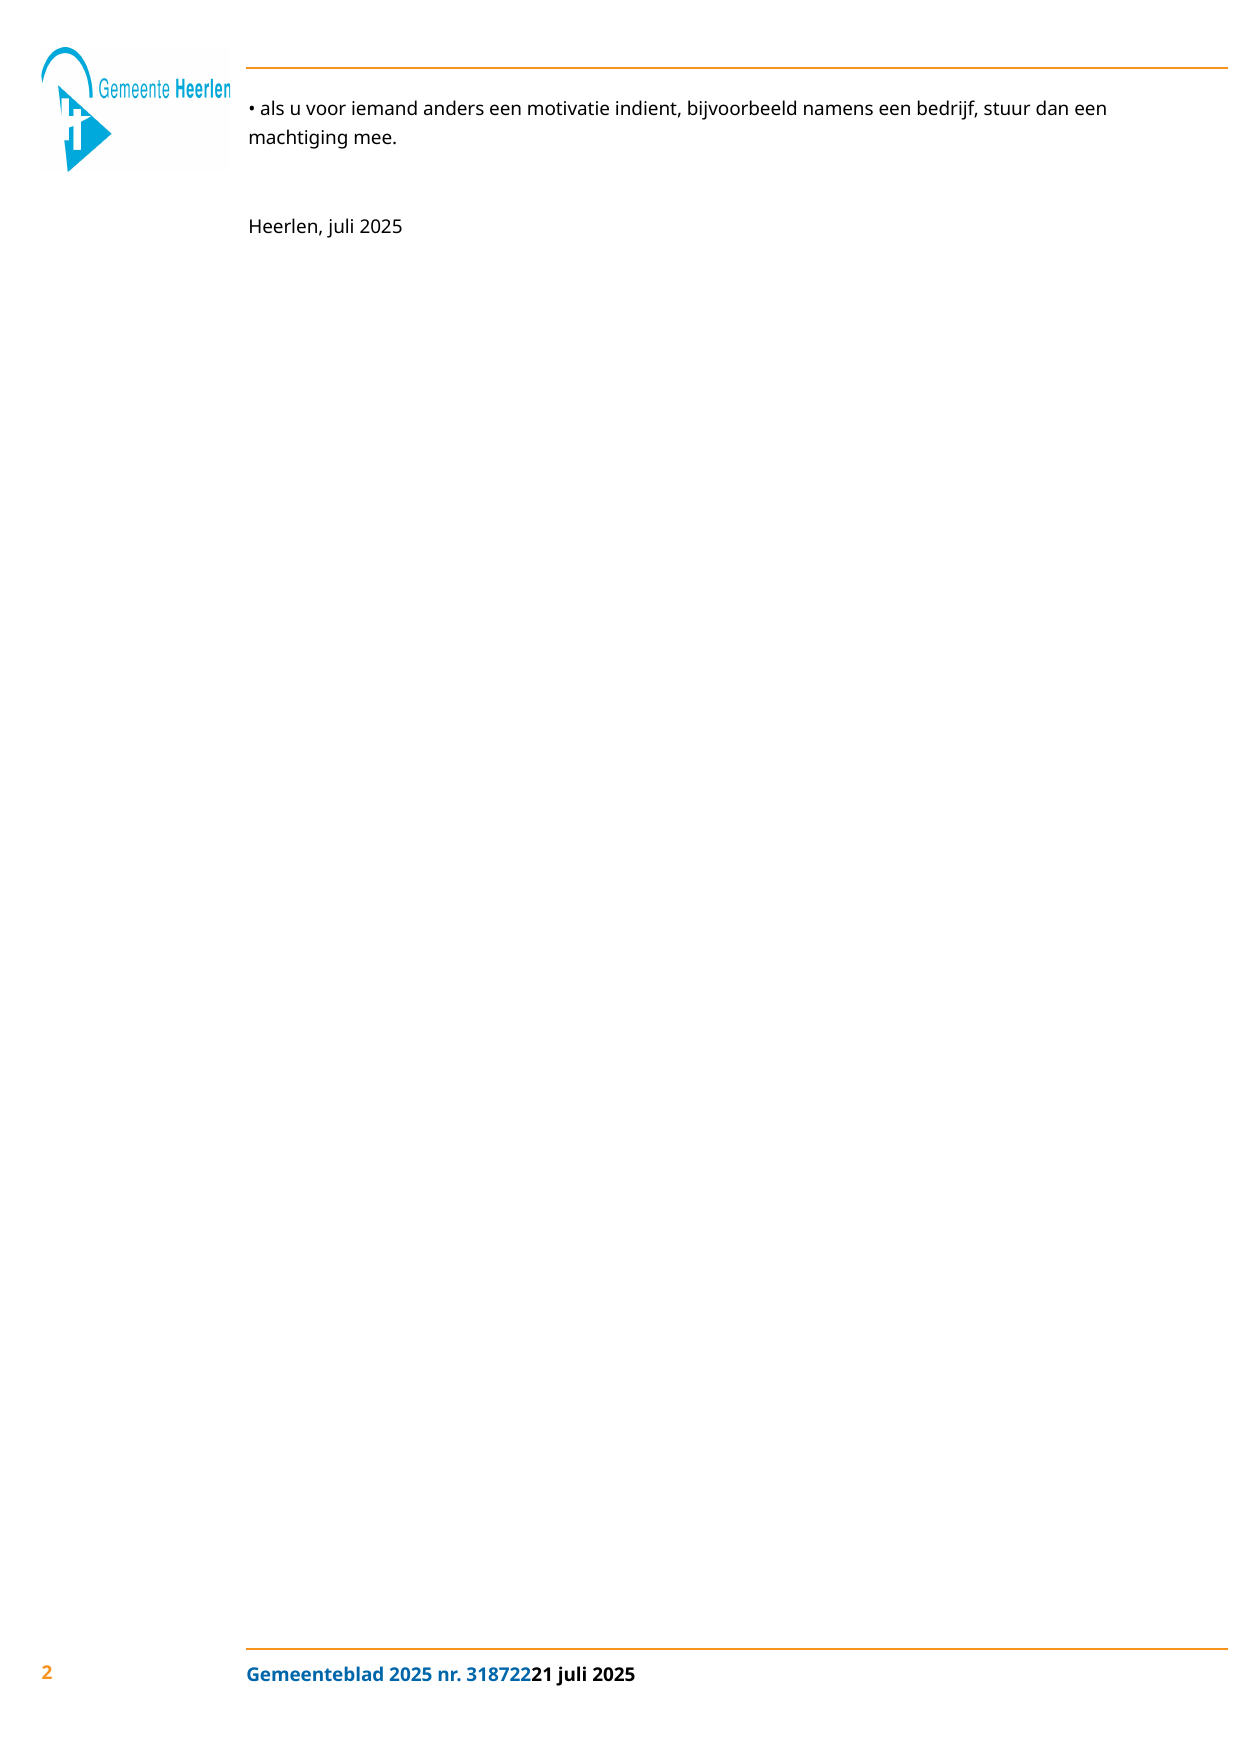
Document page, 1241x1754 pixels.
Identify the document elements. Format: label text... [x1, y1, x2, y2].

picture [41, 47, 231, 172]
text Heerlen, juli 2025 [248, 213, 1152, 239]
text • als u voor iemand anders een motivatie indient, bijvoorbeeld namens een bedrijf, stuur dan een machtiging mee. [248, 95, 1152, 150]
picture [41, 47, 59, 70]
